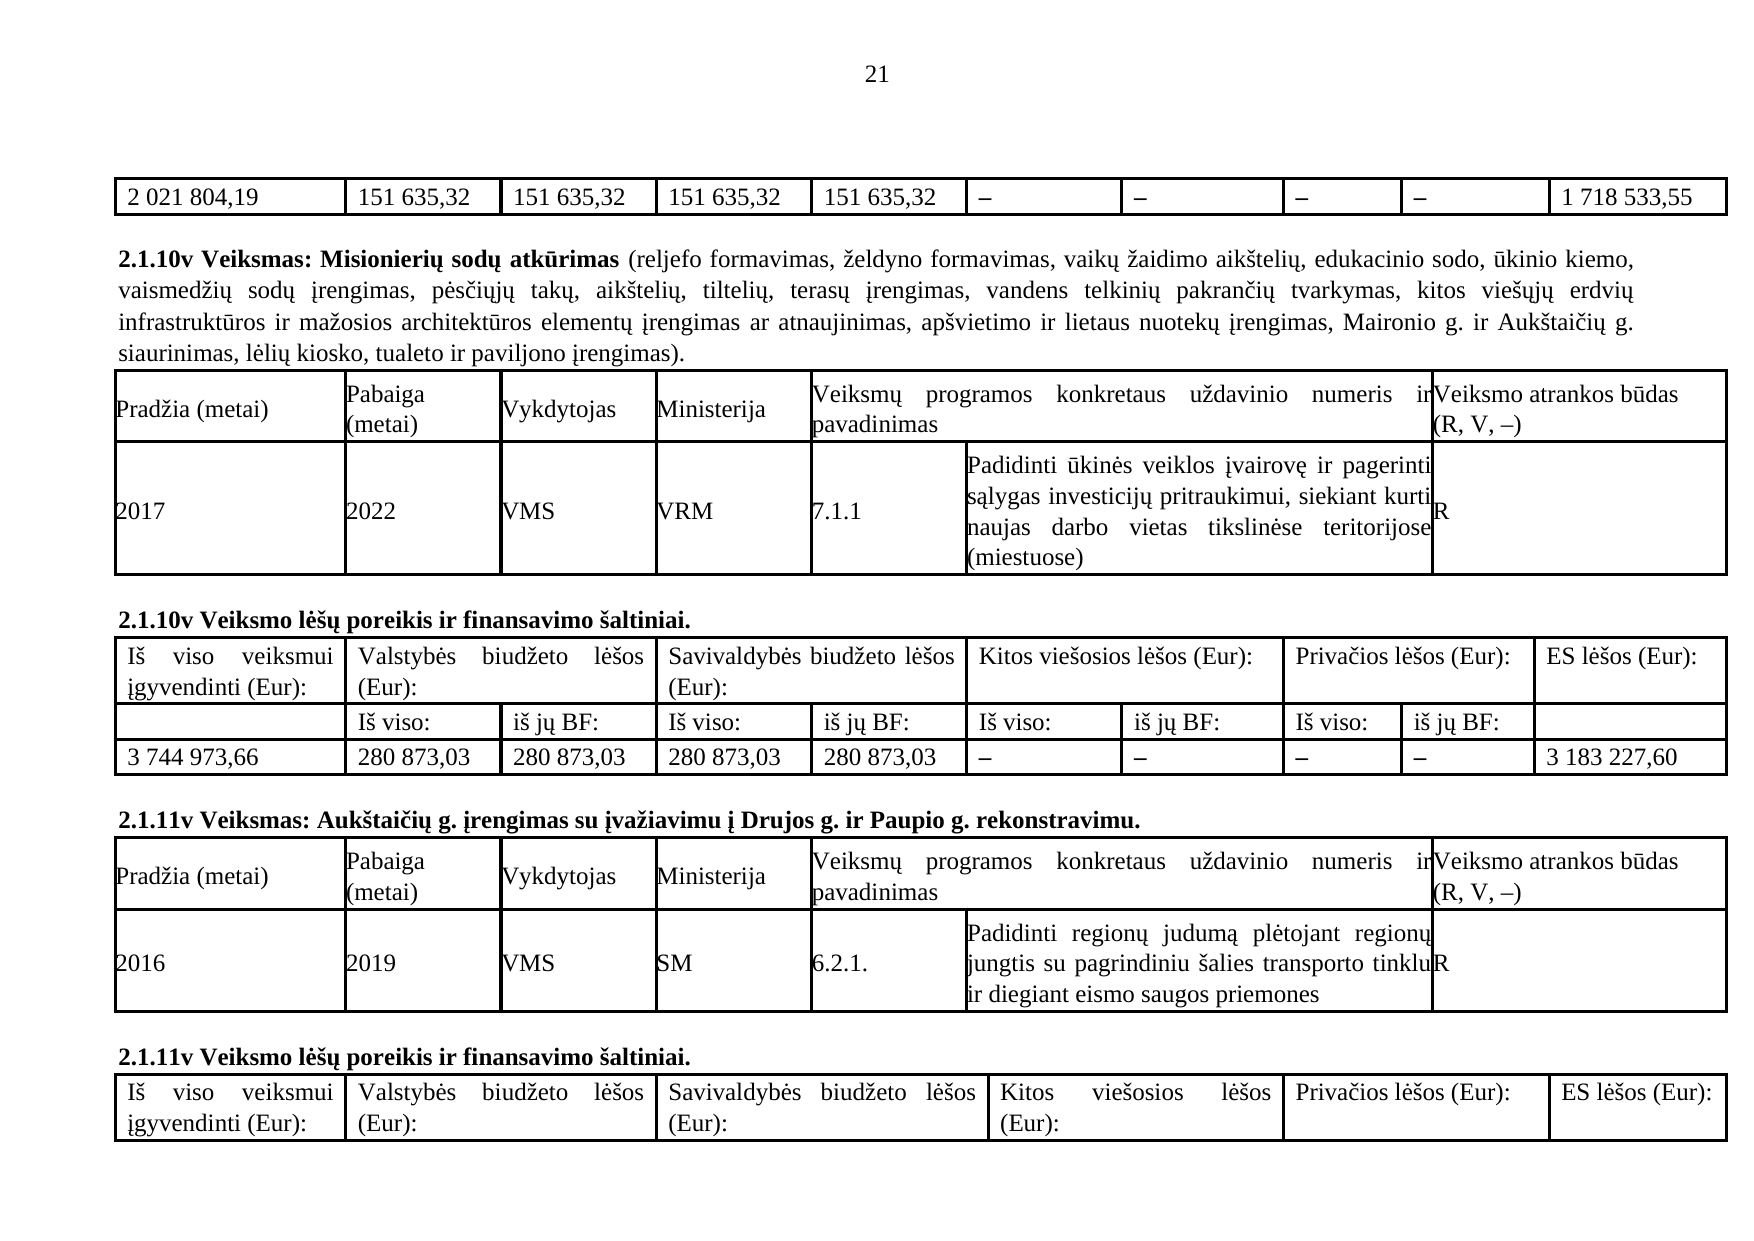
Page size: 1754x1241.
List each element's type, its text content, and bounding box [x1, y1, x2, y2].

table_header Kitos viešosios lėšos (Eur): [990, 1076, 1282, 1139]
table_cell 2017 [117, 443, 344, 573]
table_cell Iš viso: [658, 705, 810, 738]
table_cell 6.2.1. [813, 911, 965, 1010]
table_cell VRM [658, 443, 810, 573]
table_cell iš jų BF: [1123, 705, 1282, 738]
table_header Veiksmų programos konkretaus uždavinio numeris ir pavadinimas [813, 839, 1431, 908]
table_cell 3 744 973,66 [117, 741, 344, 773]
table_header Pabaiga (metai) [347, 839, 499, 908]
table_cell Padidinti ūkinės veiklos įvairovę ir pagerinti sąlygas investicijų pritraukimui, siekiant kurti naujas darbo vietas tikslinėse teritorijose (miestuose) [968, 443, 1431, 573]
table_header Veiksmų programos konkretaus uždavinio numeris ir pavadinimas [813, 372, 1431, 440]
table_cell – [1123, 180, 1282, 213]
table_header Privačios lėšos (Eur): [1285, 639, 1533, 702]
table_header Vykdytojas [503, 372, 655, 440]
table_cell 2019 [347, 911, 499, 1010]
table_cell 280 873,03 [813, 741, 965, 773]
table_header ES lėšos (Eur): [1551, 1076, 1725, 1139]
table_cell [117, 705, 344, 738]
table_cell VMS [503, 443, 655, 573]
table_header Ministerija [658, 839, 810, 908]
table_header Veiksmo atrankos būdas (R, V, –) [1434, 839, 1725, 908]
text 2.1.11v Veiksmo lėšų poreikis ir finansavimo šaltiniai. [118, 1042, 1636, 1071]
table_cell – [1403, 741, 1533, 773]
table_cell [1536, 705, 1725, 738]
table_header ES lėšos (Eur): [1536, 639, 1725, 702]
table_cell iš jų BF: [1403, 705, 1533, 738]
table_cell 1 718 533,55 [1551, 180, 1725, 213]
table_header Valstybės biudžeto lėšos (Eur): [347, 1076, 655, 1139]
table_header Pradžia (metai) [117, 839, 344, 908]
table_header Ministerija [658, 372, 810, 440]
text 2.1.11v Veiksmas: Aukštaičių g. įrengimas su įvažiavimu į Drujos g. ir Paupio g. rekonstravimu. [118, 805, 1636, 834]
table_cell VMS [503, 911, 655, 1010]
table_header Valstybės biudžeto lėšos (Eur): [347, 639, 655, 702]
table_header Savivaldybės biudžeto lėšos (Eur): [658, 1076, 987, 1139]
table_cell 151 635,32 [658, 180, 810, 213]
table_cell iš jų BF: [503, 705, 655, 738]
table_cell 280 873,03 [658, 741, 810, 773]
table_header Pabaiga (metai) [347, 372, 499, 440]
table_cell Iš viso: [347, 705, 499, 738]
table_cell 280 873,03 [347, 741, 499, 773]
table_header Savivaldybės biudžeto lėšos (Eur): [658, 639, 965, 702]
table_cell Iš viso: [1285, 705, 1400, 738]
table_cell 151 635,32 [503, 180, 655, 213]
table_cell 2016 [117, 911, 344, 1010]
table_header Vykdytojas [503, 839, 655, 908]
table_cell – [1285, 180, 1400, 213]
table_cell – [968, 180, 1120, 213]
table_header Privačios lėšos (Eur): [1285, 1076, 1548, 1139]
table_cell 151 635,32 [813, 180, 965, 213]
table_cell 2 021 804,19 [117, 180, 344, 213]
table_cell – [1285, 741, 1400, 773]
table_header Veiksmo atrankos būdas (R, V, –) [1434, 372, 1725, 440]
table_cell Padidinti regionų judumą plėtojant regionų jungtis su pagrindiniu šalies transporto tinklu ir diegiant eismo saugos priemones [968, 911, 1431, 1010]
table_cell SM [658, 911, 810, 1010]
table_cell 3 183 227,60 [1536, 741, 1725, 773]
table_cell 151 635,32 [347, 180, 499, 213]
table_cell 2022 [347, 443, 499, 573]
table_header Iš viso veiksmui įgyvendinti (Eur): [117, 639, 344, 702]
table_cell iš jų BF: [813, 705, 965, 738]
table_cell R [1434, 443, 1725, 573]
table_cell 7.1.1 [813, 443, 965, 573]
table_cell 280 873,03 [503, 741, 655, 773]
text 2.1.10v Veiksmas: Misionierių sodų atkūrimas (reljefo formavimas, želdyno formavimas, vaikų žaidimo aikštelių, edukacinio sodo, ūkinio kiemo, vaismedžių sodų įrengimas, pėsčiųjų takų, aikštelių, tiltelių, terasų įrengimas, vandens telkinių pakrančių tvarkymas, kitos viešųjų erdvių infrastruktūros ir mažosios architektūros elementų įrengimas ar atnaujinimas, apšvietimo ir lietaus nuotekų įrengimas, Maironio g. ir Aukštaičių g. siaurinimas, lėlių kiosko, tualeto ir paviljono įrengimas). [118, 244, 1636, 366]
table_header Pradžia (metai) [117, 372, 344, 440]
table_cell – [1123, 741, 1282, 773]
table_cell R [1434, 911, 1725, 1010]
table_header Kitos viešosios lėšos (Eur): [968, 639, 1282, 702]
table_cell – [968, 741, 1120, 773]
table_cell – [1403, 180, 1548, 213]
table_header Iš viso veiksmui įgyvendinti (Eur): [117, 1076, 344, 1139]
text 2.1.10v Veiksmo lėšų poreikis ir finansavimo šaltiniai. [118, 605, 1636, 634]
table_cell Iš viso: [968, 705, 1120, 738]
